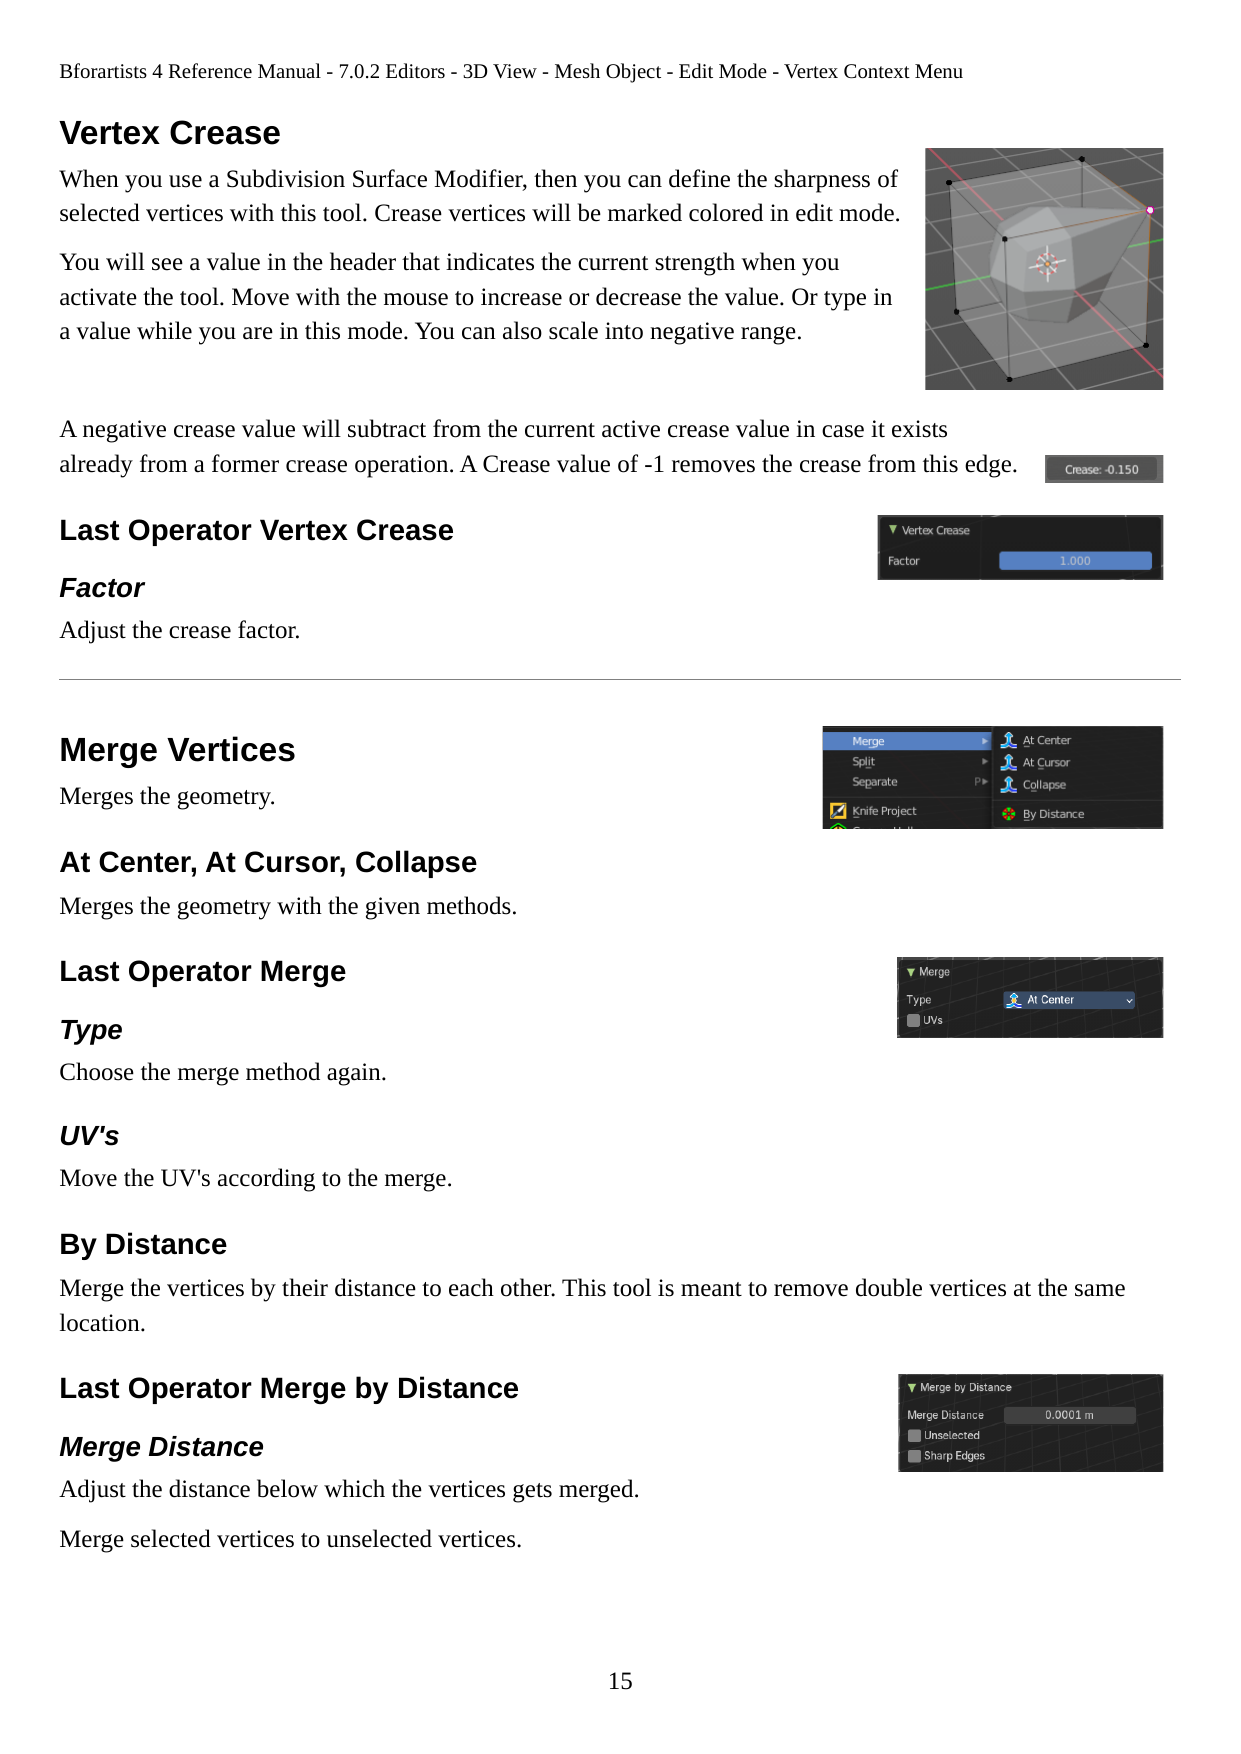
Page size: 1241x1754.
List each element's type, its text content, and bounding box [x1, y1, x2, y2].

picture [925, 148, 1164, 390]
subtitle Last Operator Merge by Distance [59, 1371, 1181, 1405]
text When you use a Subdivision Surface Modifier, then you can define the sharpness of selected vertices with this tool. Crease vertices will be marked colored in edit mode. [59, 164, 925, 227]
text Merge selected vertices to unselected vertices. [59, 1524, 1181, 1552]
subtitle [1164, 1430, 1181, 1462]
text You will see a value in the header that indicates the current strength when you activate the tool. Move with the mouse to increase or decrease the value. Or type in a value while you are in this mode. You can also scale into negative range. [59, 247, 925, 345]
subtitle Last Operator Merge [59, 954, 1181, 988]
picture [898, 1374, 1164, 1472]
text Adjust the distance below which the vertices gets merged. [59, 1474, 1181, 1503]
text Merge the vertices by their distance to each other. This tool is meant to remove double vertices at the same location. [59, 1273, 1181, 1337]
subtitle UV's [59, 1119, 1181, 1151]
subtitle At Center, At Cursor, Collapse [59, 844, 1181, 878]
text Choose the merge method again. [59, 1057, 1181, 1086]
text [1164, 781, 1181, 809]
subtitle By Distance [59, 1227, 1181, 1261]
picture [877, 515, 1164, 580]
picture [822, 726, 1164, 829]
text A negative crease value will subtract from the current active crease value in case it exists already from a former crease operation. A Crease value of -1 removes the crease from this edge. [59, 414, 1181, 478]
text Adjust the crease factor. [59, 616, 1181, 644]
text Merges the geometry with the given methods. [59, 891, 1181, 919]
subtitle Merge Distance [59, 1430, 898, 1462]
subtitle Type [59, 1013, 1181, 1045]
text Merges the geometry. [59, 781, 822, 809]
text Move the UV's according to the merge. [59, 1163, 1181, 1192]
subtitle Vertex Crease [59, 113, 1181, 151]
subtitle Merge Vertices [59, 730, 822, 768]
subtitle Factor [59, 571, 1181, 603]
subtitle Last Operator Vertex Crease [59, 512, 1181, 546]
subtitle [1164, 730, 1181, 768]
picture [897, 957, 1164, 1038]
picture [1045, 455, 1164, 483]
